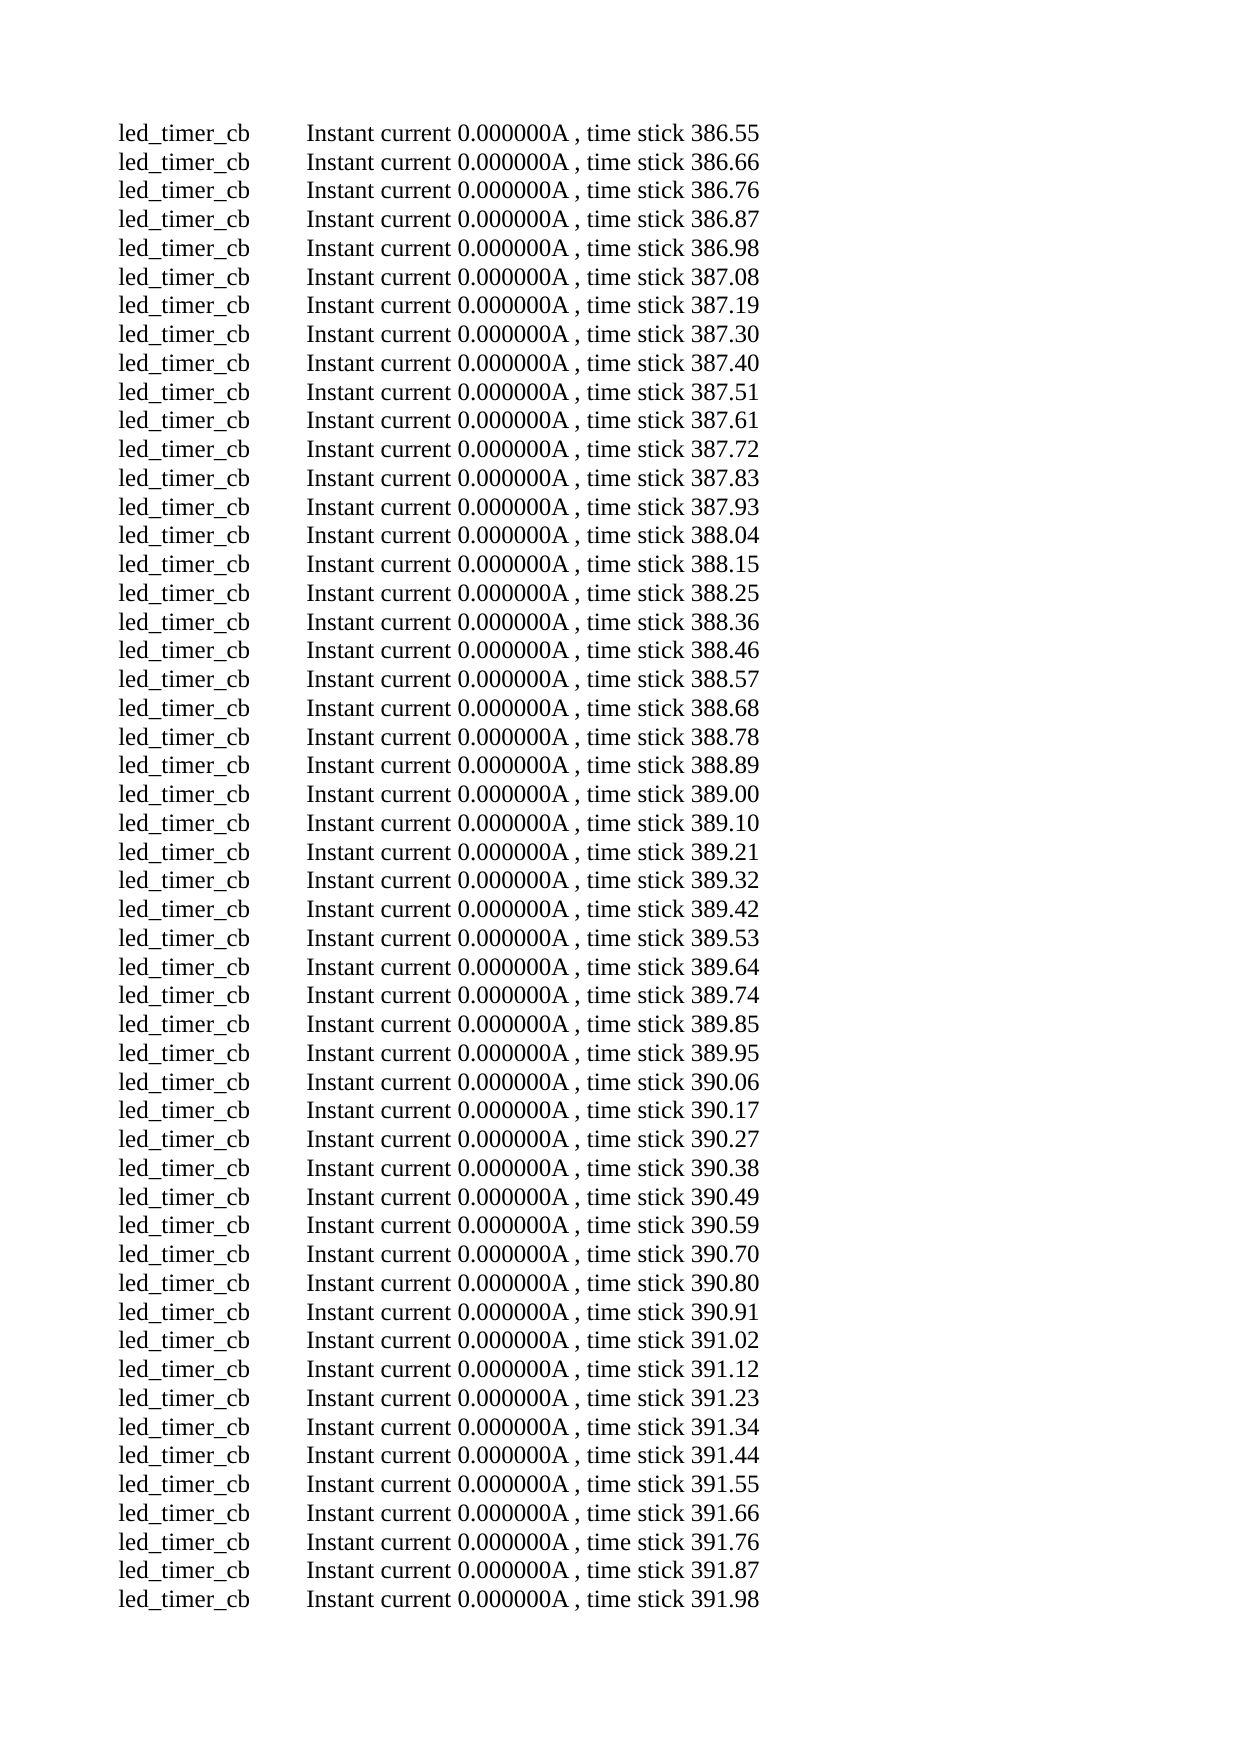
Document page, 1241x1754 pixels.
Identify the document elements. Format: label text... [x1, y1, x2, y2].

text led_timer_cb Instant current 0.000000A , time stick 387.19 [118, 291, 1122, 319]
text led_timer_cb Instant current 0.000000A , time stick 387.30 [118, 319, 1122, 348]
text led_timer_cb Instant current 0.000000A , time stick 391.12 [118, 1354, 1122, 1383]
text led_timer_cb Instant current 0.000000A , time stick 388.46 [118, 636, 1122, 664]
text led_timer_cb Instant current 0.000000A , time stick 387.72 [118, 434, 1122, 463]
text led_timer_cb Instant current 0.000000A , time stick 388.04 [118, 521, 1122, 549]
text led_timer_cb Instant current 0.000000A , time stick 387.51 [118, 377, 1122, 406]
text led_timer_cb Instant current 0.000000A , time stick 388.78 [118, 722, 1122, 751]
text led_timer_cb Instant current 0.000000A , time stick 391.87 [118, 1556, 1122, 1584]
text led_timer_cb Instant current 0.000000A , time stick 388.68 [118, 693, 1122, 722]
text led_timer_cb Instant current 0.000000A , time stick 386.55 [118, 118, 1122, 147]
text led_timer_cb Instant current 0.000000A , time stick 390.49 [118, 1182, 1122, 1211]
text led_timer_cb Instant current 0.000000A , time stick 390.27 [118, 1124, 1122, 1153]
text led_timer_cb Instant current 0.000000A , time stick 386.66 [118, 147, 1122, 176]
text led_timer_cb Instant current 0.000000A , time stick 389.42 [118, 894, 1122, 923]
text led_timer_cb Instant current 0.000000A , time stick 389.95 [118, 1038, 1122, 1067]
text led_timer_cb Instant current 0.000000A , time stick 389.85 [118, 1009, 1122, 1038]
text led_timer_cb Instant current 0.000000A , time stick 386.76 [118, 176, 1122, 204]
text led_timer_cb Instant current 0.000000A , time stick 391.02 [118, 1326, 1122, 1354]
text led_timer_cb Instant current 0.000000A , time stick 389.10 [118, 808, 1122, 837]
text led_timer_cb Instant current 0.000000A , time stick 391.44 [118, 1441, 1122, 1469]
text led_timer_cb Instant current 0.000000A , time stick 391.66 [118, 1498, 1122, 1527]
text led_timer_cb Instant current 0.000000A , time stick 389.21 [118, 837, 1122, 866]
text led_timer_cb Instant current 0.000000A , time stick 387.61 [118, 406, 1122, 434]
text led_timer_cb Instant current 0.000000A , time stick 391.76 [118, 1527, 1122, 1556]
text led_timer_cb Instant current 0.000000A , time stick 389.64 [118, 952, 1122, 981]
text led_timer_cb Instant current 0.000000A , time stick 390.06 [118, 1067, 1122, 1096]
text led_timer_cb Instant current 0.000000A , time stick 388.89 [118, 751, 1122, 779]
text led_timer_cb Instant current 0.000000A , time stick 389.53 [118, 923, 1122, 952]
text led_timer_cb Instant current 0.000000A , time stick 390.91 [118, 1297, 1122, 1326]
text led_timer_cb Instant current 0.000000A , time stick 390.38 [118, 1153, 1122, 1182]
text led_timer_cb Instant current 0.000000A , time stick 391.34 [118, 1412, 1122, 1441]
text led_timer_cb Instant current 0.000000A , time stick 386.98 [118, 233, 1122, 262]
text led_timer_cb Instant current 0.000000A , time stick 390.59 [118, 1211, 1122, 1239]
text led_timer_cb Instant current 0.000000A , time stick 389.74 [118, 981, 1122, 1009]
text led_timer_cb Instant current 0.000000A , time stick 388.57 [118, 664, 1122, 693]
text led_timer_cb Instant current 0.000000A , time stick 388.36 [118, 607, 1122, 636]
text led_timer_cb Instant current 0.000000A , time stick 391.23 [118, 1383, 1122, 1412]
text led_timer_cb Instant current 0.000000A , time stick 386.87 [118, 204, 1122, 233]
text led_timer_cb Instant current 0.000000A , time stick 387.08 [118, 262, 1122, 291]
text led_timer_cb Instant current 0.000000A , time stick 390.70 [118, 1239, 1122, 1268]
text led_timer_cb Instant current 0.000000A , time stick 390.17 [118, 1096, 1122, 1124]
text led_timer_cb Instant current 0.000000A , time stick 391.55 [118, 1469, 1122, 1498]
text led_timer_cb Instant current 0.000000A , time stick 387.83 [118, 463, 1122, 492]
text led_timer_cb Instant current 0.000000A , time stick 387.40 [118, 348, 1122, 377]
text led_timer_cb Instant current 0.000000A , time stick 388.15 [118, 549, 1122, 578]
text led_timer_cb Instant current 0.000000A , time stick 389.32 [118, 866, 1122, 894]
text led_timer_cb Instant current 0.000000A , time stick 388.25 [118, 578, 1122, 607]
text led_timer_cb Instant current 0.000000A , time stick 391.98 [118, 1584, 1122, 1613]
text led_timer_cb Instant current 0.000000A , time stick 390.80 [118, 1268, 1122, 1297]
text led_timer_cb Instant current 0.000000A , time stick 389.00 [118, 779, 1122, 808]
text led_timer_cb Instant current 0.000000A , time stick 387.93 [118, 492, 1122, 521]
